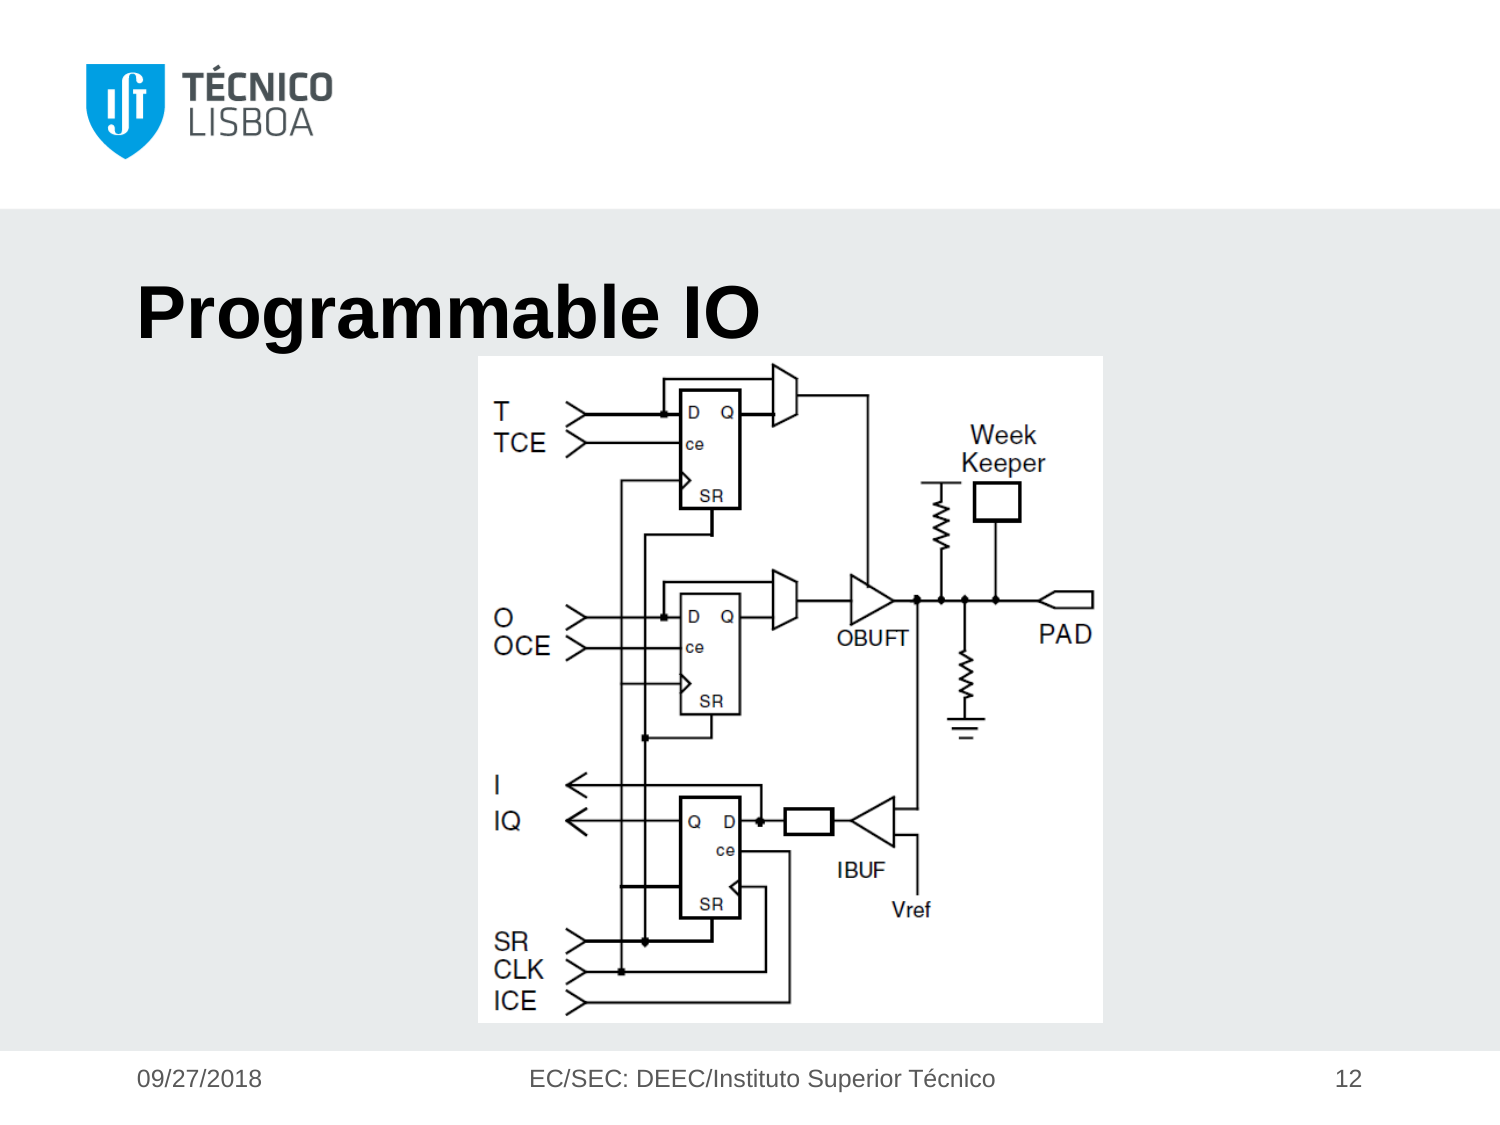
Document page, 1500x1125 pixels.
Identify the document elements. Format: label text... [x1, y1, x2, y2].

title Programmable IO [121, 237, 1378, 381]
slide_number [1077, 1052, 1378, 1103]
footer EC/SEC: DEEC/Instituto Superior Técnico [512, 1052, 1021, 1103]
picture [0, 0, 1500, 1125]
slide_number 09/27/2018 [121, 1052, 425, 1103]
